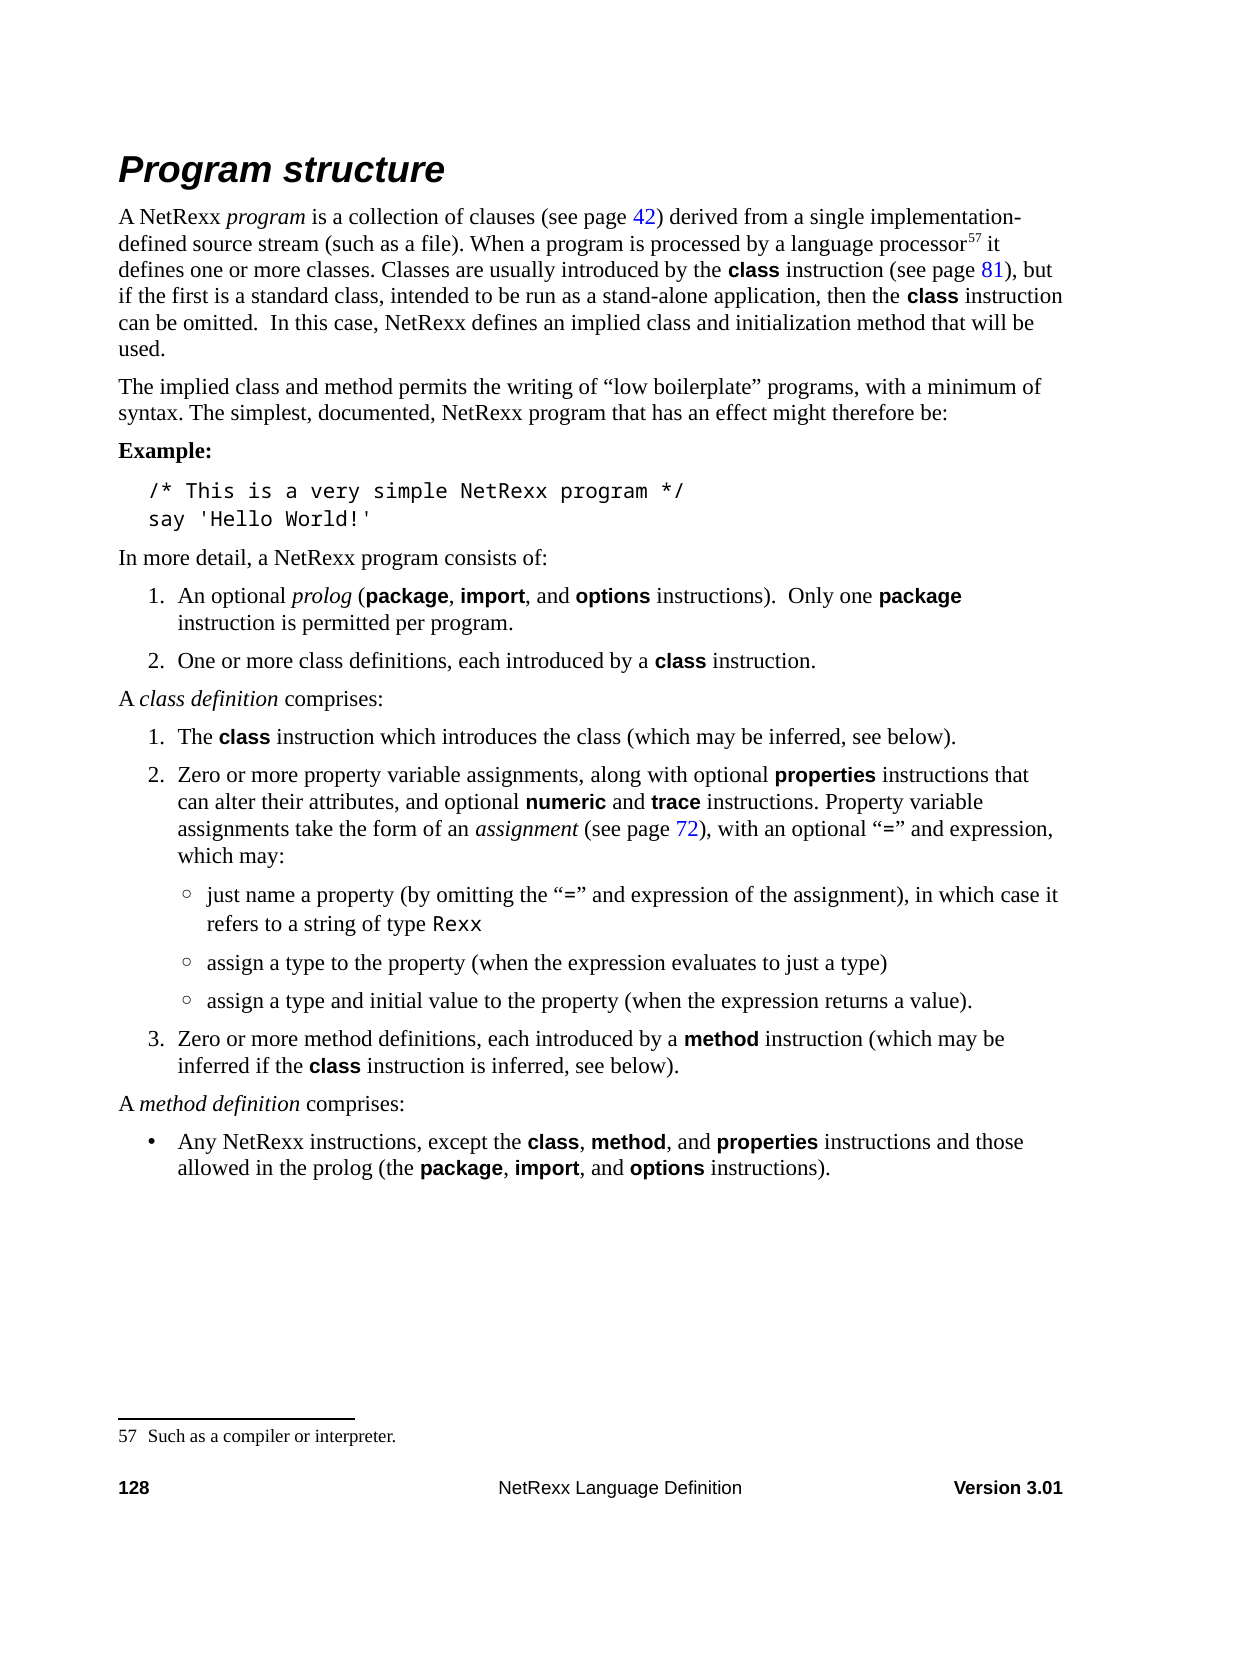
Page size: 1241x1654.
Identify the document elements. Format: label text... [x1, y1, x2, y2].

list assign a type and initial value to the property (when the expression returns a value). [177, 987, 1063, 1014]
text Example: [118, 438, 1063, 464]
list An optional prolog (package, import, and options instructions). Only one package instruction is permitted per program. [148, 582, 1063, 635]
text A class definition comprises: [118, 685, 1063, 711]
list One or more class definitions, each introduced by a class instruction. [148, 647, 1063, 673]
list Any NetRexx instructions, except the class, method, and properties instructions and those allowed in the prolog (the package, import, and options instructions). [148, 1128, 1063, 1181]
text /* This is a very simple NetRexx program */ say 'Hello World!' [148, 476, 1063, 533]
list Zero or more property variable assignments, along with optional properties instructions that can alter their attributes, and optional numeric and trace instructions. Property variable assignments take the form of an assignment (see page 70), with an optional “=” and expression, which may: [148, 761, 1063, 869]
list just name a property (by omitting the “=” and expression of the assignment), in which case it refers to a string of type Rexx [177, 881, 1063, 937]
list Zero or more method definitions, each introduced by a method instruction (which may be inferred if the class instruction is inferred, see below). [148, 1026, 1063, 1078]
text Such as a compiler or interpreter. [118, 1425, 1063, 1447]
text A NetRexx program is a collection of clauses (see page 40) derived from a single implementation-defined source stream (such as a file). When a program is processed by a language processor it defines one or more classes. Classes are usually introduced by the class instruction (see page 79), but if the first is a standard class, intended to be run as a stand-alone application, then the class instruction can be omitted. In this case, NetRexx defines an implied class and initialization method that will be used. [118, 203, 1063, 361]
text A method definition comprises: [118, 1090, 1063, 1116]
list The class instruction which introduces the class (which may be inferred, see below). [148, 723, 1063, 749]
text In more detail, a NetRexx program consists of: [118, 544, 1063, 571]
text The implied class and method permits the writing of “low boilerplate” programs, with a minimum of syntax. The simplest, documented, NetRexx program that has an effect might therefore be: [118, 373, 1063, 426]
list assign a type to the property (when the expression evaluates to just a type) [177, 949, 1063, 976]
subtitle Program structure [118, 148, 1063, 191]
